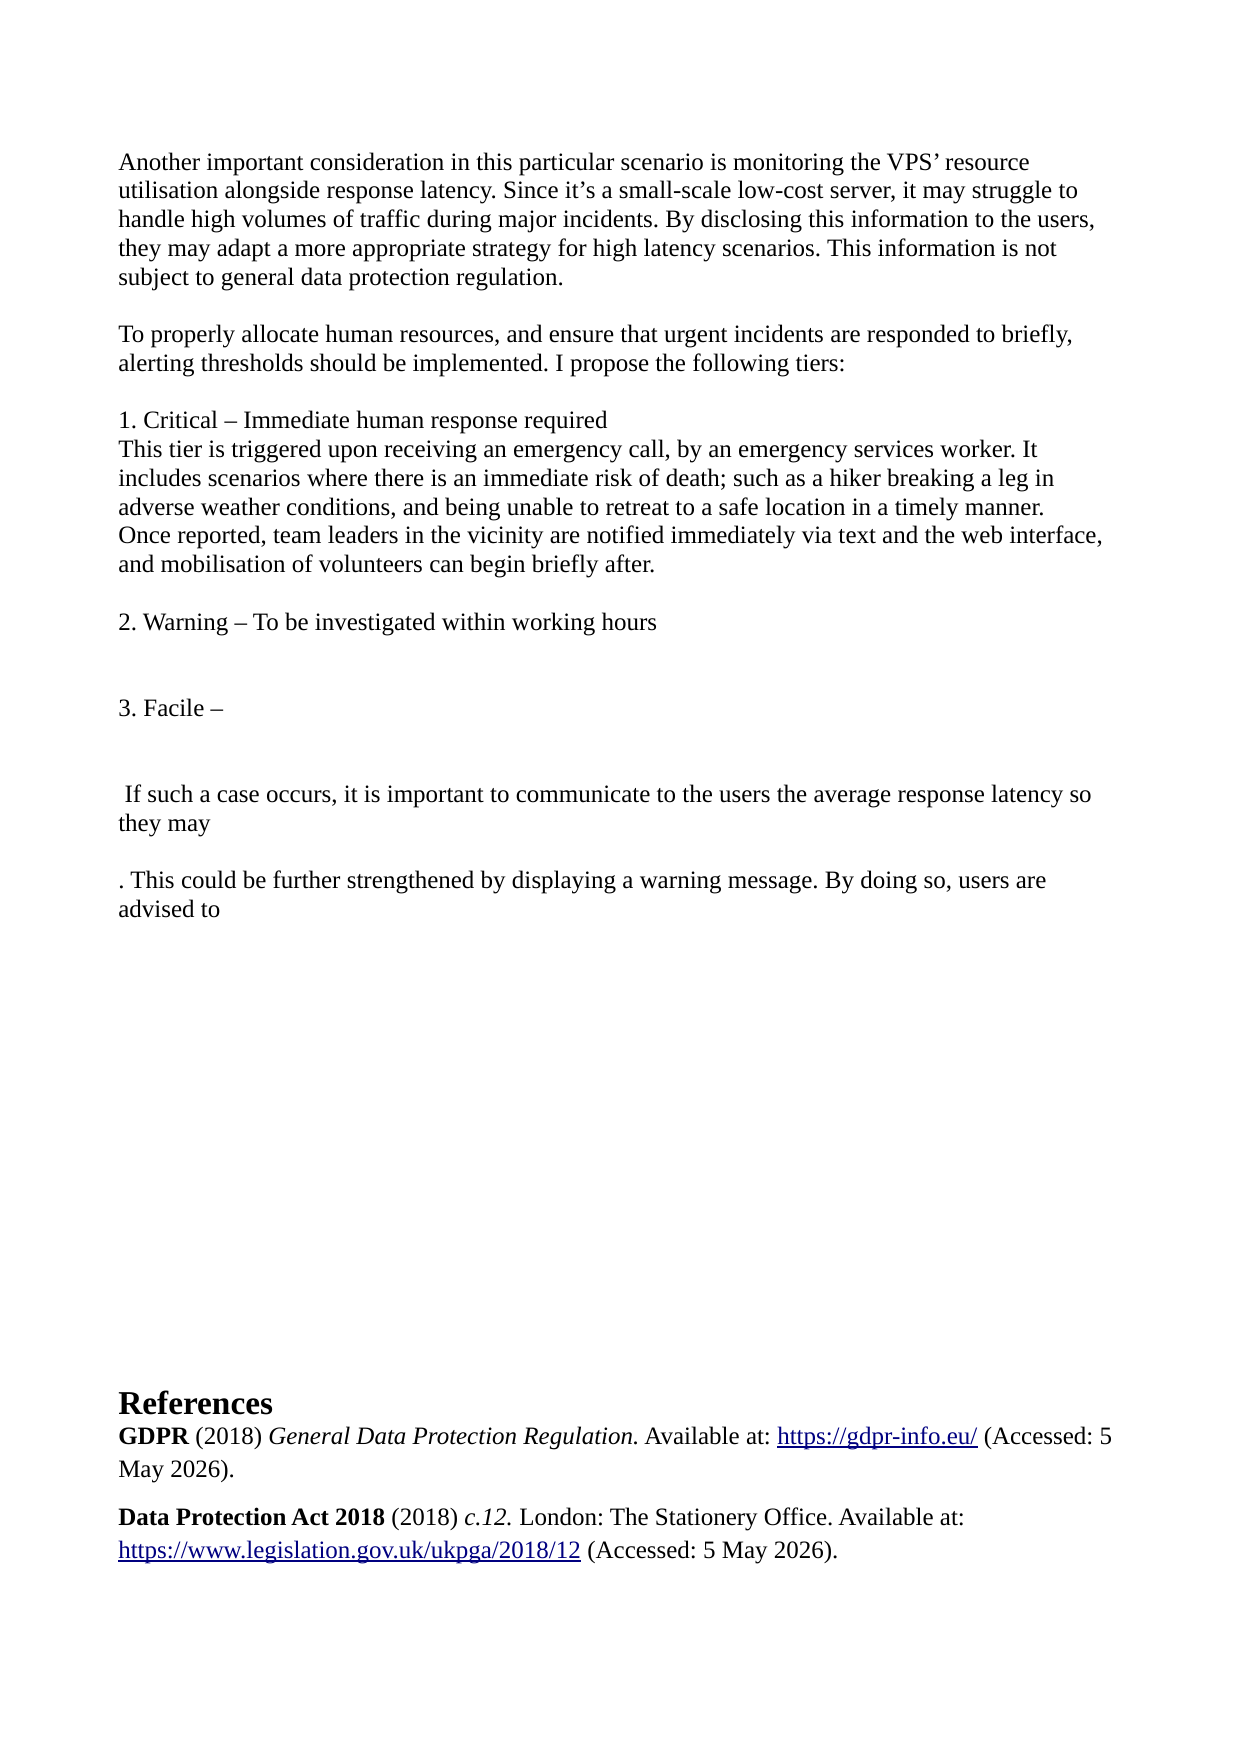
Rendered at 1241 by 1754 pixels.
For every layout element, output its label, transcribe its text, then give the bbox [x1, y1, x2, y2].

text GDPR (2018) General Data Protection Regulation. Available at: https://gdpr-info.eu/ (Accessed: 5 May 2026). [118, 1421, 1122, 1483]
text If such a case occurs, it is important to communicate to the users the average response latency so they may [118, 779, 1122, 837]
text 3. Facile – [118, 693, 1122, 722]
text 1. Critical – Immediate human response required [118, 406, 1122, 434]
text 2. Warning – To be investigated within working hours [118, 607, 1122, 636]
text . This could be further strengthened by displaying a warning message. By doing so, users are advised to [118, 866, 1122, 923]
text This tier is triggered upon receiving an emergency call, by an emergency services worker. It includes scenarios where there is an immediate risk of death; such as a hiker breaking a leg in adverse weather conditions, and being unable to retreat to a safe location in a timely manner. [118, 434, 1122, 521]
text Another important consideration in this particular scenario is monitoring the VPS’ resource utilisation alongside response latency. Since it’s a small-scale low-cost server, it may struggle to handle high volumes of traffic during major incidents. By disclosing this information to the users, they may adapt a more appropriate strategy for high latency scenarios. This information is not subject to general data protection regulation. [118, 147, 1122, 291]
text Once reported, team leaders in the vicinity are notified immediately via text and the web interface, and mobilisation of volunteers can begin briefly after. [118, 521, 1122, 578]
text References [118, 1383, 1122, 1421]
text Data Protection Act 2018 (2018) c.12. London: The Stationery Office. Available at: https://www.legislation.gov.uk/ukpga/2018/12 (Accessed: 5 May 2026). [118, 1502, 1122, 1564]
text To properly allocate human resources, and ensure that urgent incidents are responded to briefly, alerting thresholds should be implemented. I propose the following tiers: [118, 319, 1122, 377]
